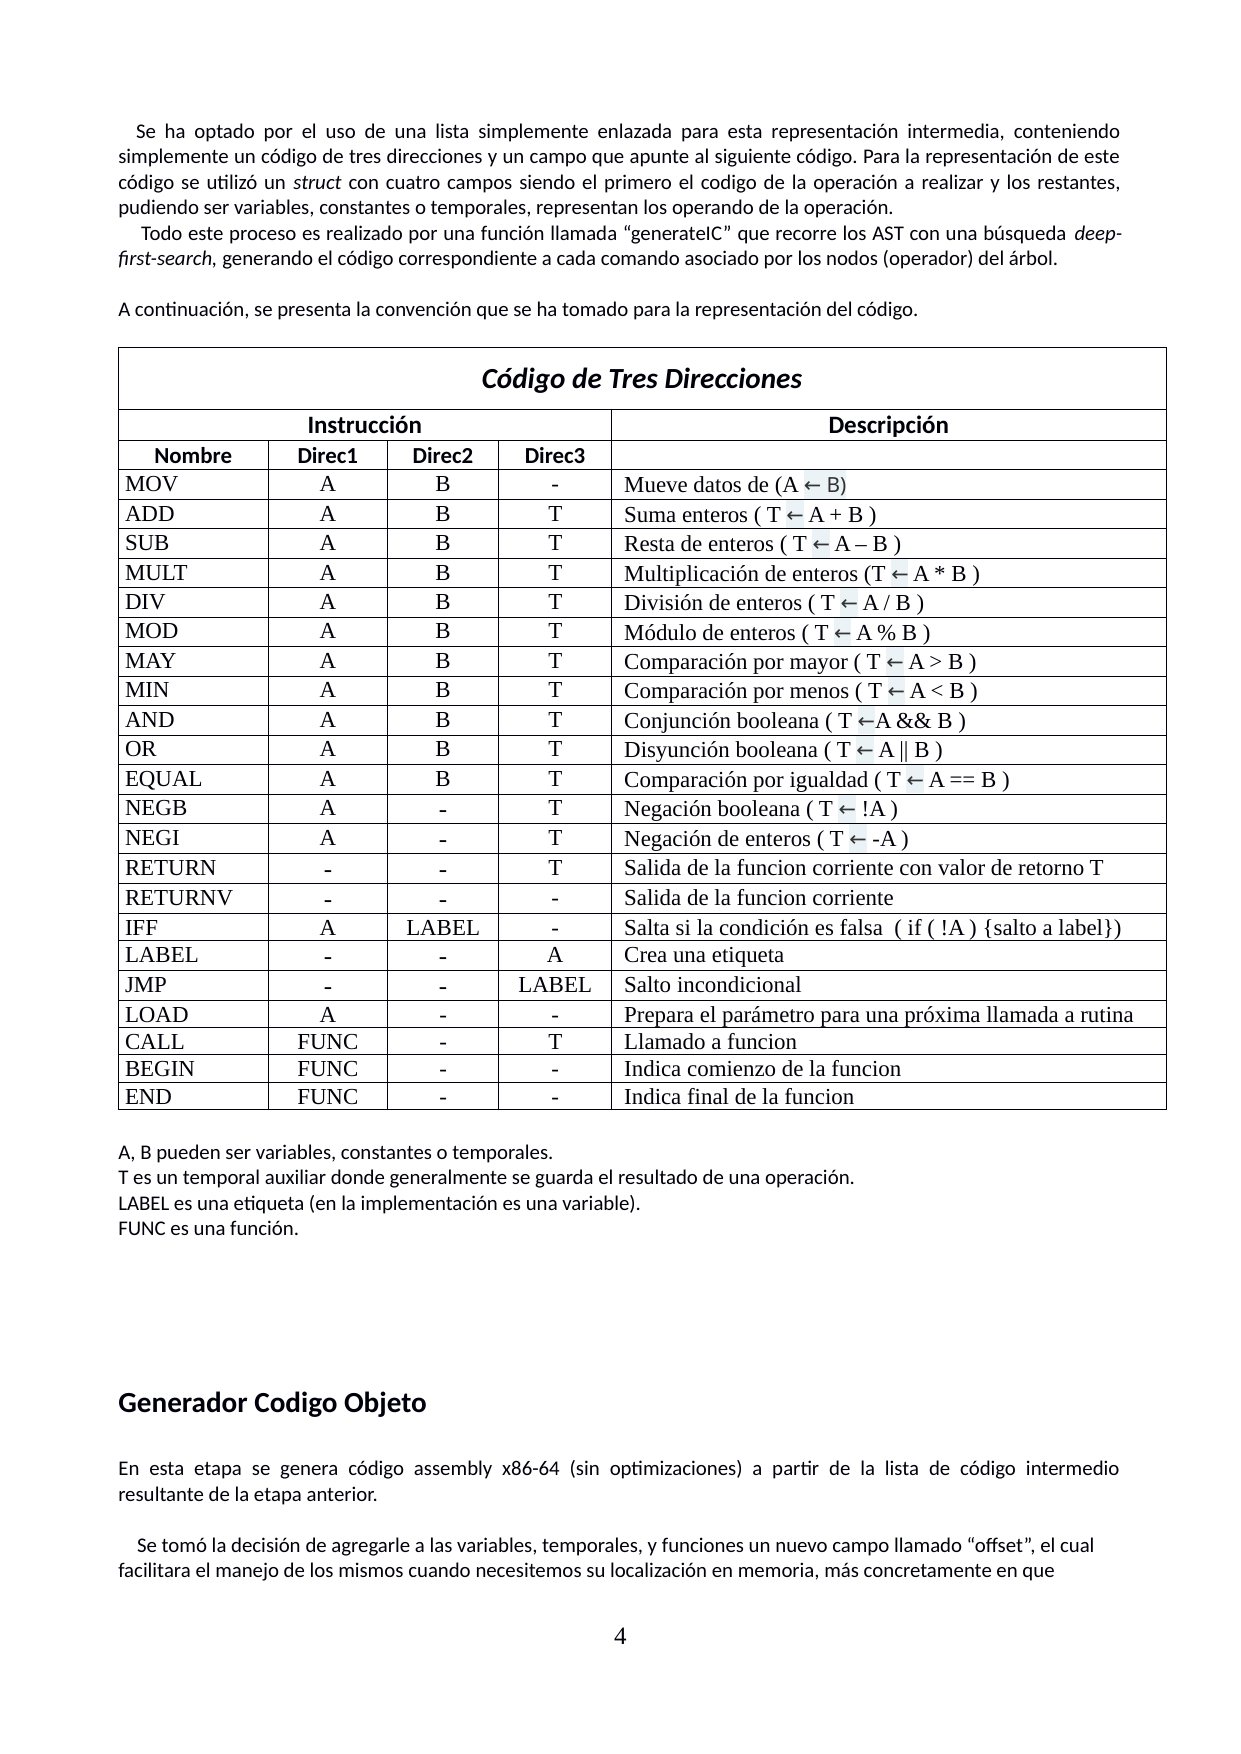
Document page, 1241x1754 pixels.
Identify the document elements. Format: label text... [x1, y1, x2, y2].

table_cell - [499, 1083, 611, 1109]
table_cell A [269, 677, 387, 705]
text Se tomó la decisión de agregarle a las variables, temporales, y funciones un nuevo campo llamado “offset”, el cual facilitara el manejo de los mismos cuando necesitemos su localización en memoria, más concretamente en que [118, 1532, 1122, 1583]
table_cell CALL [119, 1028, 268, 1054]
table_cell Direc1 [269, 441, 387, 469]
table_cell T [499, 529, 611, 558]
table_cell Crea una etiqueta [612, 941, 1166, 970]
table_cell T [499, 765, 611, 793]
table_cell Salida de la funcion corriente con valor de retorno T [612, 854, 1166, 883]
text En esta etapa se genera código assembly x86-64 (sin optimizaciones) a partir de la lista de código intermedio resultante de la etapa anterior. [118, 1456, 1122, 1506]
text Se ha optado por el uso de una lista simplemente enlazada para esta representación intermedia, conteniendo simplemente un código de tres direcciones y un campo que apunte al siguiente código. Para la representación de este código se utilizó un struct con cuatro campos siendo el primero el codigo de la operación a realizar y los restantes, pudiendo ser variables, constantes o temporales, representan los operando de la operación. [118, 118, 1122, 220]
table_cell - [388, 971, 498, 999]
table_cell - [388, 795, 498, 823]
table_cell B [388, 618, 498, 646]
table_cell Negación de enteros ( T ← -A ) [612, 824, 1166, 853]
table_cell - [269, 884, 387, 913]
table_cell Salida de la funcion corriente [612, 884, 1166, 913]
table_cell B [388, 559, 498, 587]
table_cell Negación booleana ( T ← !A ) [612, 795, 1166, 823]
table_cell T [499, 618, 611, 646]
table_cell RETURNV [119, 884, 268, 913]
table_cell Direc3 [499, 441, 611, 469]
table_cell MAY [119, 647, 268, 676]
text T es un temporal auxiliar donde generalmente se guarda el resultado de una operación. [118, 1164, 1122, 1190]
table_cell B [388, 736, 498, 764]
table_cell Indica final de la funcion [612, 1083, 1166, 1109]
table_cell - [388, 824, 498, 853]
table_cell NEGI [119, 824, 268, 853]
text Todo este proceso es realizado por una función llamada “generateIC” que recorre los AST con una búsqueda deep-first-search, generando el código correspondiente a cada comando asociado por los nodos (operador) del árbol. [118, 220, 1122, 271]
table_cell - [499, 470, 611, 499]
table_cell T [499, 1028, 611, 1054]
table_cell FUNC [269, 1083, 387, 1109]
table_cell - [499, 914, 611, 940]
table_cell T [499, 647, 611, 676]
table_cell RETURN [119, 854, 268, 883]
table_cell Prepara el parámetro para una próxima llamada a rutina [612, 1001, 1166, 1027]
table_cell Comparación por menos ( T ← A < B ) [612, 677, 1166, 705]
table_cell Instrucción [119, 410, 611, 440]
table_cell Comparación por mayor ( T ← A > B ) [612, 647, 1166, 676]
table_cell A [269, 647, 387, 676]
table_cell T [499, 677, 611, 705]
table_cell Conjunción booleana ( T ←A && B ) [612, 706, 1166, 734]
table_cell - [499, 1001, 611, 1027]
table_cell Descripción [612, 410, 1166, 440]
table_cell END [119, 1083, 268, 1109]
table_cell [612, 441, 1166, 469]
table_cell LABEL [388, 914, 498, 940]
table_cell - [388, 1083, 498, 1109]
table_cell B [388, 647, 498, 676]
table_cell BEGIN [119, 1055, 268, 1082]
table_cell LOAD [119, 1001, 268, 1027]
table_cell Nombre [119, 441, 268, 469]
table_cell MOD [119, 618, 268, 646]
table_cell B [388, 765, 498, 793]
table_cell LABEL [119, 941, 268, 970]
table_cell A [269, 795, 387, 823]
table_cell Llamado a funcion [612, 1028, 1166, 1054]
table_cell Suma enteros ( T ← A + B ) [612, 500, 1166, 528]
table_cell A [269, 1001, 387, 1027]
table_cell A [269, 824, 387, 853]
table_cell T [499, 824, 611, 853]
table_cell IFF [119, 914, 268, 940]
table_cell - [499, 1055, 611, 1082]
table_cell Resta de enteros ( T ← A – B ) [612, 529, 1166, 558]
table_cell MULT [119, 559, 268, 587]
table_cell B [388, 529, 498, 558]
text FUNC es una función. [118, 1215, 1122, 1241]
table_cell A [269, 765, 387, 793]
table_cell Mueve datos de (A ← B) [612, 470, 1166, 499]
table_cell LABEL [499, 971, 611, 999]
table_cell B [388, 588, 498, 617]
table_cell T [499, 736, 611, 764]
table_cell División de enteros ( T ← A / B ) [612, 588, 1166, 617]
table_cell ADD [119, 500, 268, 528]
table_cell Módulo de enteros ( T ← A % B ) [612, 618, 1166, 646]
table_cell - [269, 971, 387, 999]
table_cell A [269, 559, 387, 587]
table_header Código de Tres Direcciones [119, 348, 1166, 408]
table_cell - [499, 884, 611, 913]
table_cell A [269, 706, 387, 734]
table_cell T [499, 795, 611, 823]
table_cell - [388, 941, 498, 970]
table_cell Comparación por igualdad ( T ← A == B ) [612, 765, 1166, 793]
table_cell T [499, 500, 611, 528]
table_cell A [269, 618, 387, 646]
table_cell FUNC [269, 1028, 387, 1054]
table_cell B [388, 706, 498, 734]
table_cell - [388, 1055, 498, 1082]
table_cell MOV [119, 470, 268, 499]
table_cell - [388, 854, 498, 883]
table_cell DIV [119, 588, 268, 617]
table_cell A [499, 941, 611, 970]
table_cell T [499, 706, 611, 734]
table_cell - [269, 854, 387, 883]
table_cell Disyunción booleana ( T ← A || B ) [612, 736, 1166, 764]
table_cell MIN [119, 677, 268, 705]
table_cell Salta si la condición es falsa ( if ( !A ) {salto a label}) [612, 914, 1166, 940]
table_cell AND [119, 706, 268, 734]
table_cell - [388, 1001, 498, 1027]
table_cell - [269, 941, 387, 970]
table_cell Indica comienzo de la funcion [612, 1055, 1166, 1082]
table_cell Multiplicación de enteros (T ← A * B ) [612, 559, 1166, 587]
table_cell - [388, 884, 498, 913]
table_cell T [499, 588, 611, 617]
table_cell B [388, 470, 498, 499]
table_cell SUB [119, 529, 268, 558]
text A, B pueden ser variables, constantes o temporales. [118, 1139, 1122, 1164]
table_cell B [388, 500, 498, 528]
table_cell A [269, 736, 387, 764]
table_cell Salto incondicional [612, 971, 1166, 999]
table_cell A [269, 529, 387, 558]
table_cell OR [119, 736, 268, 764]
text Generador Codigo Objeto [118, 1384, 1122, 1420]
table_cell EQUAL [119, 765, 268, 793]
text A continuación, se presenta la convención que se ha tomado para la representación del código. [118, 296, 1122, 321]
table_cell A [269, 470, 387, 499]
table_cell B [388, 677, 498, 705]
table_cell A [269, 500, 387, 528]
table_cell NEGB [119, 795, 268, 823]
table_cell T [499, 559, 611, 587]
text LABEL es una etiqueta (en la implementación es una variable). [118, 1190, 1122, 1215]
table_cell T [499, 854, 611, 883]
table_cell FUNC [269, 1055, 387, 1082]
table_cell JMP [119, 971, 268, 999]
table_cell A [269, 914, 387, 940]
table_cell Direc2 [388, 441, 498, 469]
table_cell A [269, 588, 387, 617]
table_cell - [388, 1028, 498, 1054]
